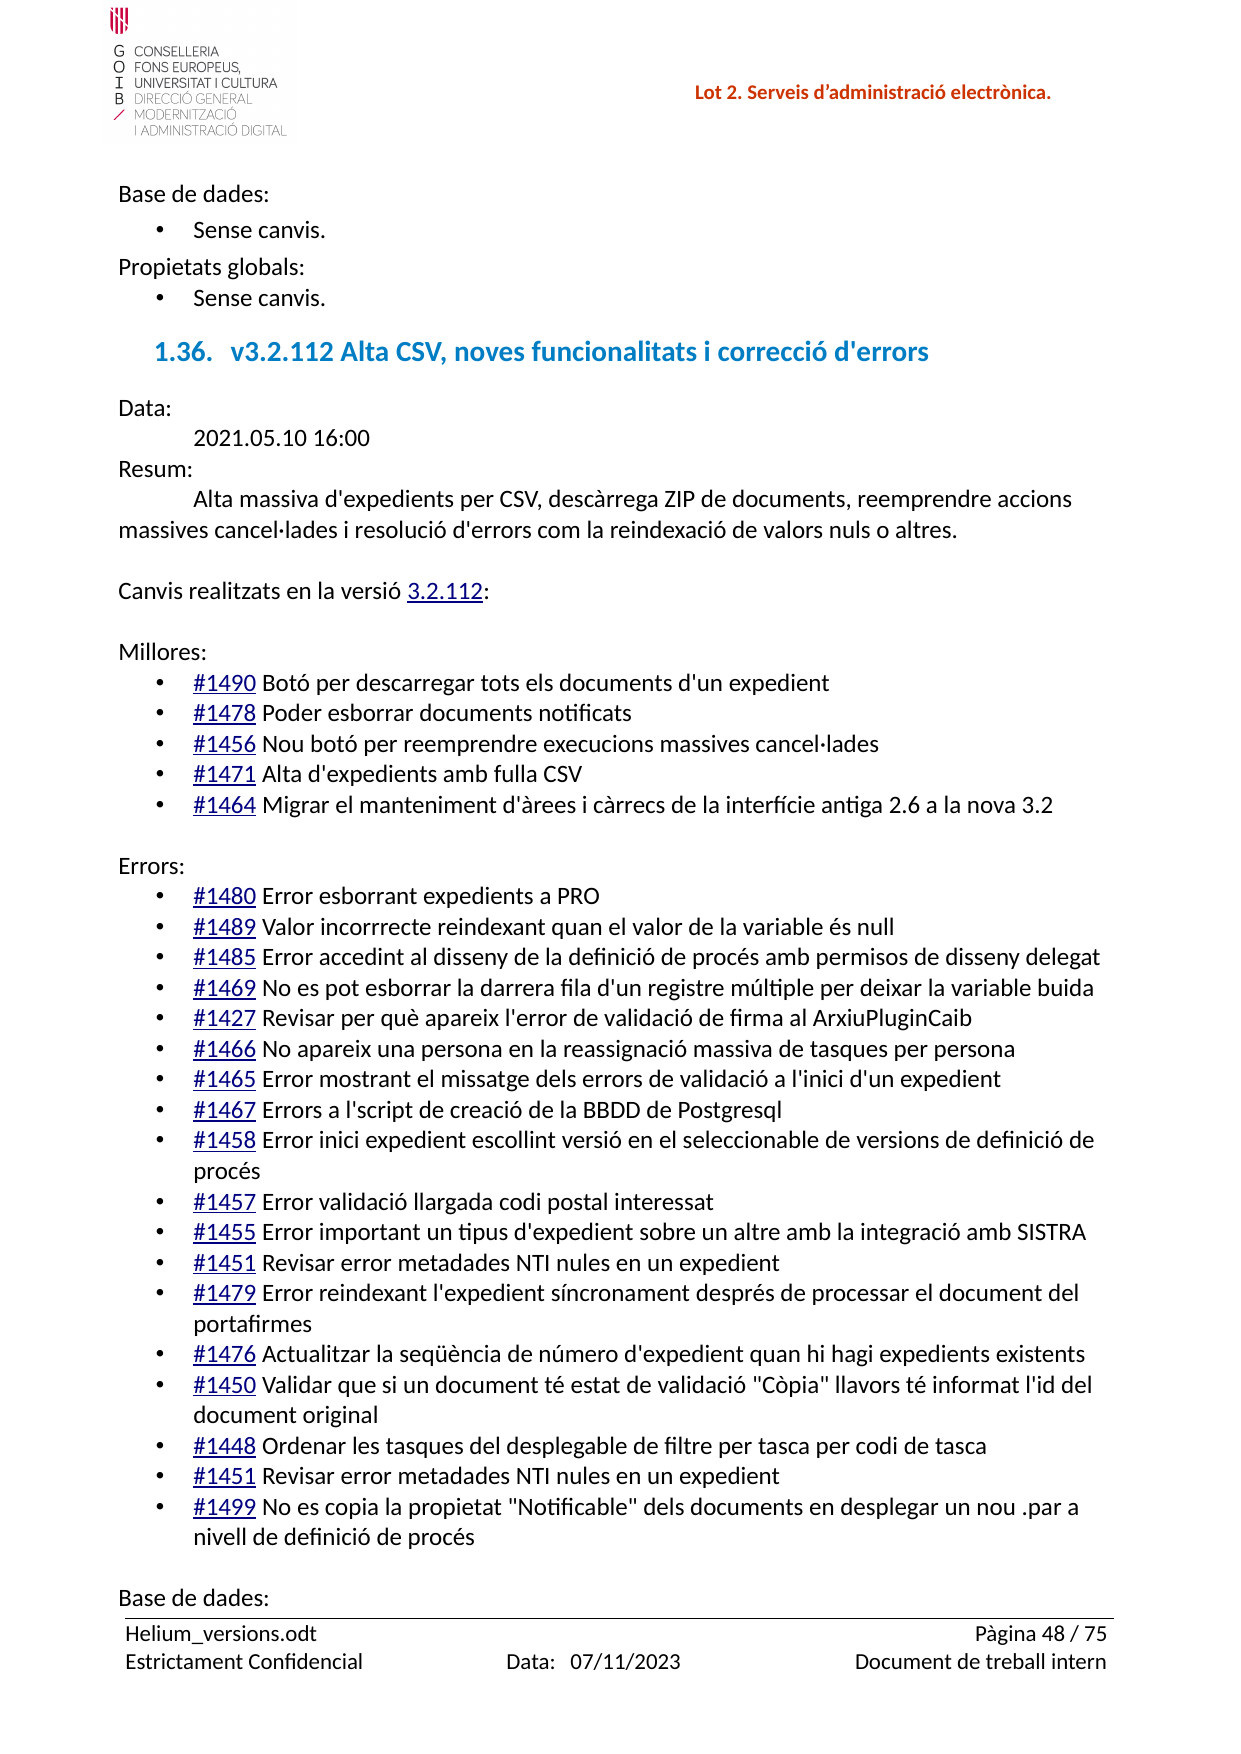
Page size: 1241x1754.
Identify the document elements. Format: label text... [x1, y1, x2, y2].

list #1471 Alta d'expedients amb fulla CSV [156, 758, 1122, 789]
list #1490 Botó per descarregar tots els documents d'un expedient [156, 667, 1122, 697]
text Base de dades: [118, 178, 1122, 209]
list #1478 Poder esborrar documents notificats [156, 697, 1122, 728]
list #1479 Error reindexant l'expedient síncronament després de processar el document del portafirmes [156, 1277, 1122, 1338]
list #1451 Revisar error metadades NTI nules en un expedient [156, 1247, 1122, 1277]
list #1467 Errors a l'script de creació de la BBDD de Postgresql [156, 1094, 1122, 1124]
list #1451 Revisar error metadades NTI nules en un expedient [156, 1460, 1122, 1491]
text Base de dades: [118, 1582, 1122, 1613]
list Sense canvis. [156, 215, 1122, 245]
list #1465 Error mostrant el missatge dels errors de validació a l'inici d'un expedient [156, 1063, 1122, 1094]
text Canvis realitzats en la versió 3.2.112: [118, 575, 1122, 606]
text Alta massiva d'expedients per CSV, descàrrega ZIP de documents, reemprendre accions massives cancel·lades i resolució d'errors com la reindexació de valors nuls o altres. [118, 484, 1122, 545]
list #1427 Revisar per què apareix l'error de validació de firma al ArxiuPluginCaib [156, 1002, 1122, 1033]
text Errors: [118, 850, 1122, 880]
list #1476 Actualitzar la seqüència de número d'expedient quan hi hagi expedients existents [156, 1338, 1122, 1369]
list #1489 Valor incorrrecte reindexant quan el valor de la variable és null [156, 911, 1122, 941]
list #1469 No es pot esborrar la darrera fila d'un registre múltiple per deixar la variable buida [156, 972, 1122, 1002]
list #1450 Validar que si un document té estat de validació "Còpia" llavors té informat l'id del document original [156, 1369, 1122, 1430]
picture [100, 0, 297, 144]
text Millores: [118, 636, 1122, 667]
text 2021.05.10 16:00 [118, 423, 1122, 453]
list #1455 Error important un tipus d'expedient sobre un altre amb la integració amb SISTRA [156, 1216, 1122, 1247]
list #1456 Nou botó per reemprendre execucions massives cancel·lades [156, 728, 1122, 758]
list #1466 No apareix una persona en la reassignació massiva de tasques per persona [156, 1033, 1122, 1063]
list #1458 Error inici expedient escollint versió en el seleccionable de versions de definició de procés [156, 1124, 1122, 1186]
list #1480 Error esborrant expedients a PRO [156, 880, 1122, 911]
list #1485 Error accedint al disseny de la definició de procés amb permisos de disseny delegat [156, 941, 1122, 972]
subtitle v3.2.112 Alta CSV, noves funcionalitats i correcció d'errors [153, 333, 1122, 368]
list Sense canvis. [156, 282, 1122, 312]
list #1457 Error validació llargada codi postal interessat [156, 1186, 1122, 1216]
text Resum: [118, 453, 1122, 484]
text Data: [118, 392, 1122, 423]
list #1448 Ordenar les tasques del desplegable de filtre per tasca per codi de tasca [156, 1430, 1122, 1460]
text Propietats globals: [118, 251, 1122, 282]
list #1499 No es copia la propietat "Notificable" dels documents en desplegar un nou .par a nivell de definició de procés [156, 1491, 1122, 1552]
list #1464 Migrar el manteniment d'àrees i càrrecs de la interfície antiga 2.6 a la nova 3.2 [156, 789, 1122, 819]
